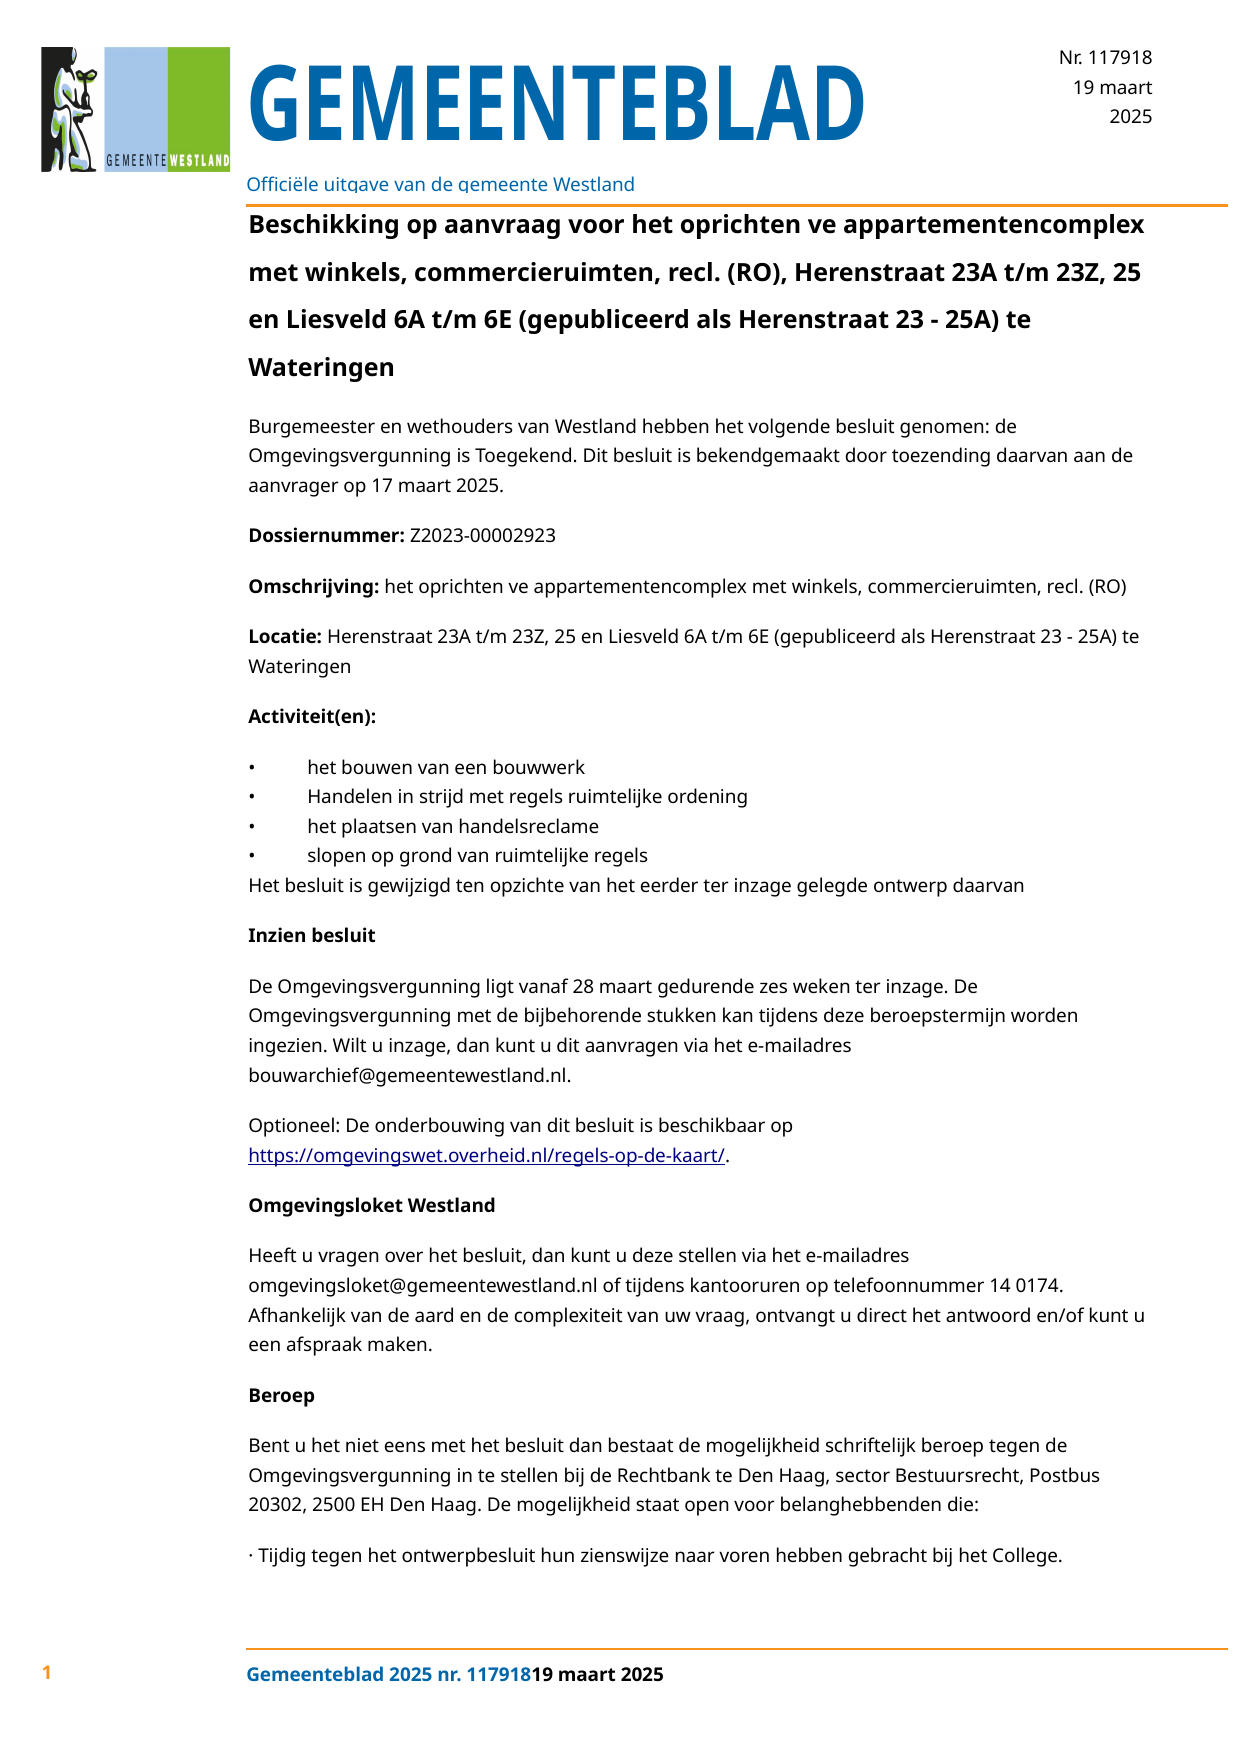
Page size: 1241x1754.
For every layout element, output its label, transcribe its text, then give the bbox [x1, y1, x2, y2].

text De Omgevingsvergunning ligt vanaf 28 maart gedurende zes weken ter inzage. De Omgevingsvergunning met de bijbehorende stukken kan tijdens deze beroepstermijn worden ingezien. Wilt u inzage, dan kunt u dit aanvragen via het e-mailadres bouwarchief@gemeentewestland.nl. [248, 973, 1152, 1088]
text Omgevingsloket Westland [248, 1192, 1152, 1218]
text Inzien besluit [248, 923, 1152, 948]
list het bouwen van een bouwwerk [248, 754, 1152, 780]
text Locatie: Herenstraat 23A t/m 23Z, 25 en Liesveld 6A t/m 6E (gepubliceerd als Herenstraat 23 - 25A) te Wateringen [248, 623, 1152, 679]
text Dossiernummer: Z2023-00002923 [248, 523, 1152, 548]
text Het besluit is gewijzigd ten opzichte van het eerder ter inzage gelegde ontwerp daarvan [248, 872, 1152, 898]
text Omschrijving: het oprichten ve appartementencomplex met winkels, commercieruimten, recl. (RO) [248, 573, 1152, 599]
list Handelen in strijd met regels ruimtelijke ordening [248, 783, 1152, 809]
text Burgemeester en wethouders van Westland hebben het volgende besluit genomen: de Omgevingsvergunning is Toegekend. Dit besluit is bekendgemaakt door toezending daarvan aan de aanvrager op 17 maart 2025. [248, 413, 1152, 498]
list slopen op grond van ruimtelijke regels [248, 843, 1152, 868]
text Beschikking op aanvraag voor het oprichten ve appartementencomplex met winkels, commercieruimten, recl. (RO), Herenstraat 23A t/m 23Z, 25 en Liesveld 6A t/m 6E (gepubliceerd als Herenstraat 23 - 25A) te Wateringen [248, 207, 1152, 384]
text Optioneel: De onderbouwing van dit besluit is beschikbaar op https://omgevingswet.overheid.nl/regels-op-de-kaart/. [248, 1112, 1152, 1168]
text Activiteit(en): [248, 703, 1152, 729]
text · Tijdig tegen het ontwerpbesluit hun zienswijze naar voren hebben gebracht bij het College. [248, 1542, 1152, 1568]
picture [41, 47, 231, 172]
text Beroep [248, 1382, 1152, 1408]
text Bent u het niet eens met het besluit dan bestaat de mogelijkheid schriftelijk beroep tegen de Omgevingsvergunning in te stellen bij de Rechtbank te Den Haag, sector Bestuursrecht, Postbus 20302, 2500 EH Den Haag. De mogelijkheid staat open voor belanghebbenden die: [248, 1432, 1152, 1517]
text Heeft u vragen over het besluit, dan kunt u deze stellen via het e-mailadres omgevingsloket@gemeentewestland.nl of tijdens kantooruren op telefoonnummer 14 0174. Afhankelijk van de aard en de complexiteit van uw vraag, ontvangt u direct het antwoord en/of kunt u een afspraak maken. [248, 1243, 1152, 1357]
list het plaatsen van handelsreclame [248, 813, 1152, 839]
